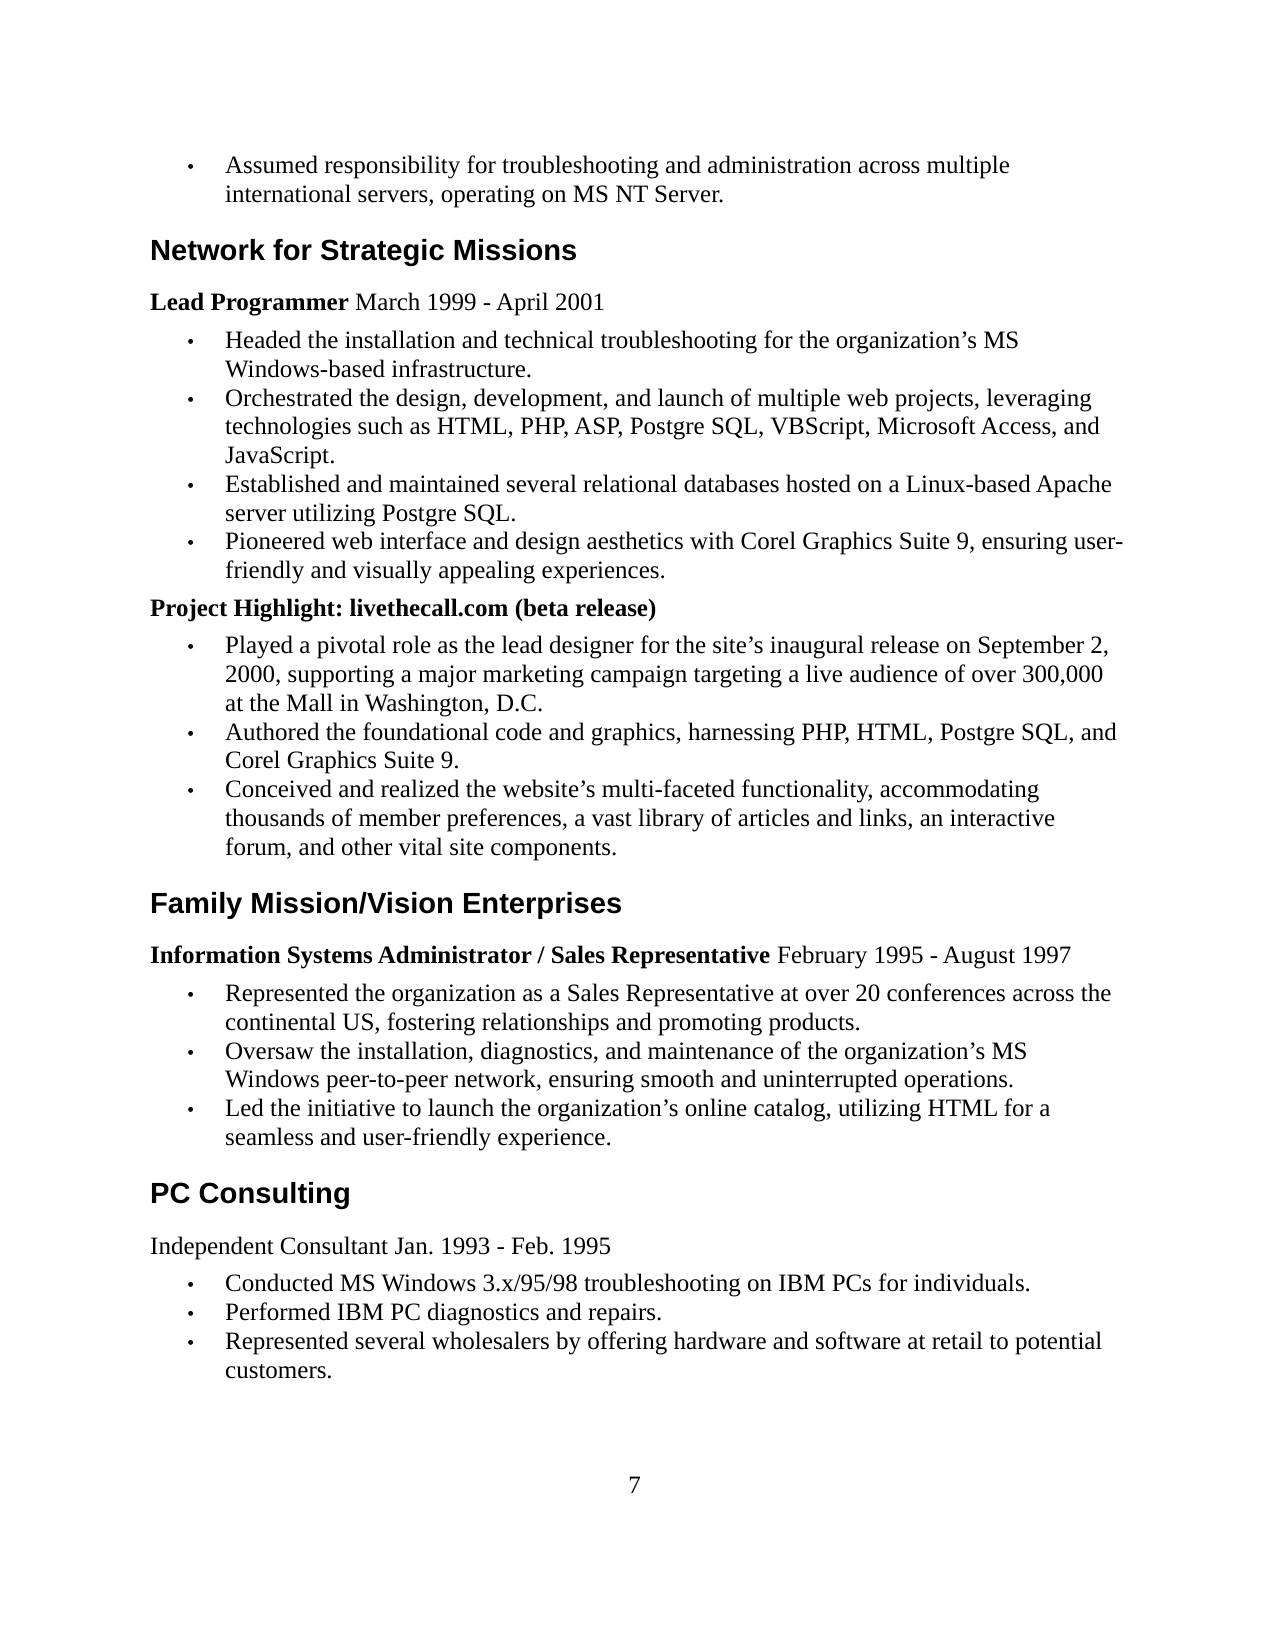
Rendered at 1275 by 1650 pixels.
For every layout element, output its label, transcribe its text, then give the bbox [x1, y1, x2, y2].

list Authored the foundational code and graphics, harnessing PHP, HTML, Postgre SQL, and Corel Graphics Suite 9. [187, 717, 1125, 774]
list Conducted MS Windows 3.x/95/98 troubleshooting on IBM PCs for individuals. [187, 1268, 1125, 1297]
list Led the initiative to launch the organization’s online catalog, utilizing HTML for a seamless and user-friendly experience. [187, 1093, 1125, 1151]
list Represented several wholesalers by offering hardware and software at retail to potential customers. [187, 1326, 1125, 1383]
list Assumed responsibility for troubleshooting and administration across multiple international servers, operating on MS NT Server. [187, 150, 1125, 207]
text Lead Programmer March 1999 - April 2001 [150, 287, 1125, 316]
list Performed IBM PC diagnostics and repairs. [187, 1297, 1125, 1326]
subtitle Network for Strategic Missions [150, 232, 1125, 266]
list Headed the installation and technical troubleshooting for the organization’s MS Windows-based infrastructure. [187, 325, 1125, 383]
subtitle Family Mission/Vision Enterprises [150, 886, 1125, 919]
list Conceived and realized the website’s multi-faceted functionality, accommodating thousands of member preferences, a vast library of articles and links, an interactive forum, and other vital site components. [187, 774, 1125, 861]
list Oversaw the installation, diagnostics, and maintenance of the organization’s MS Windows peer-to-peer network, ensuring smooth and uninterrupted operations. [187, 1036, 1125, 1093]
text Information Systems Administrator / Sales Representative February 1995 - August 1997 [150, 941, 1125, 969]
list Orchestrated the design, development, and launch of multiple web projects, leveraging technologies such as HTML, PHP, ASP, Postgre SQL, VBScript, Microsoft Access, and JavaScript. [187, 383, 1125, 469]
list Pioneered web interface and design aesthetics with Corel Graphics Suite 9, ensuring user-friendly and visually appealing experiences. [187, 526, 1125, 584]
list Represented the organization as a Sales Representative at over 20 conferences across the continental US, fostering relationships and promoting products. [187, 978, 1125, 1036]
list Played a pivotal role as the lead designer for the site’s inaugural release on September 2, 2000, supporting a major marketing campaign targeting a live audience of over 300,000 at the Mall in Washington, D.C. [187, 631, 1125, 717]
text Project Highlight: livethecall.com (beta release) [150, 593, 1125, 622]
text Independent Consultant Jan. 1993 - Feb. 1995 [150, 1231, 1125, 1259]
subtitle PC Consulting [150, 1176, 1125, 1209]
list Established and maintained several relational databases hosted on a Linux-based Apache server utilizing Postgre SQL. [187, 469, 1125, 526]
